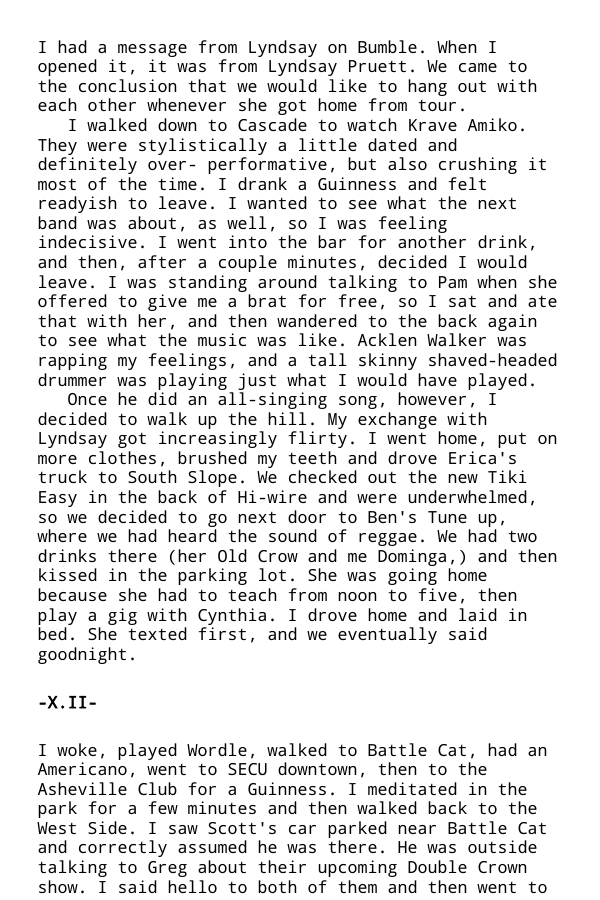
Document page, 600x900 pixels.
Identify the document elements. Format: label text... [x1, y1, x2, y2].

text I walked down to Cascade to watch Krave Amiko. They were stylistically a little dated and definitely over- performative, but also crushing it most of the time. I drank a Guinness and felt readyish to leave. I wanted to see what the next band was about, as well, so I was feeling indecisive. I went into the bar for another drink, and then, after a couple minutes, decided I would leave. I was standing around talking to Pam when she offered to give me a brat for free, so I sat and ate that with her, and then wandered to the back again to see what the music was like. Acklen Walker was rapping my feelings, and a tall skinny shaved-headed drummer was playing just what I would have played. [37, 116, 562, 390]
text Once he did an all-singing song, however, I decided to walk up the hill. My exchange with Lyndsay got increasingly flirty. I went home, put on more clothes, brushed my teeth and drove Erica's truck to South Slope. We checked out the new Tiki Easy in the back of Hi-wire and were underwhelmed, so we decided to go next door to Ben's Tune up, where we had heard the sound of reggae. We had two drinks there (her Old Crow and me Dominga,) and then kissed in the parking lot. She was going home because she had to teach from noon to five, then play a gig with Cynthia. I drove home and laid in bed. She texted first, and we eventually said goodnight. [37, 390, 562, 664]
text -X.II- [37, 692, 562, 712]
text I had a message from Lyndsay on Bumble. When I opened it, it was from Lyndsay Pruett. We came to the conclusion that we would like to hang out with each other whenever she got home from tour. [37, 37, 562, 116]
text I woke, played Wordle, walked to Battle Cat, had an Americano, went to SECU downtown, then to the Asheville Club for a Guinness. I meditated in the park for a few minutes and then walked back to the West Side. I saw Scott's car parked near Battle Cat and correctly assumed he was there. He was outside talking to Greg about their upcoming Double Crown show. I said hello to both of them and then went to [37, 740, 562, 897]
